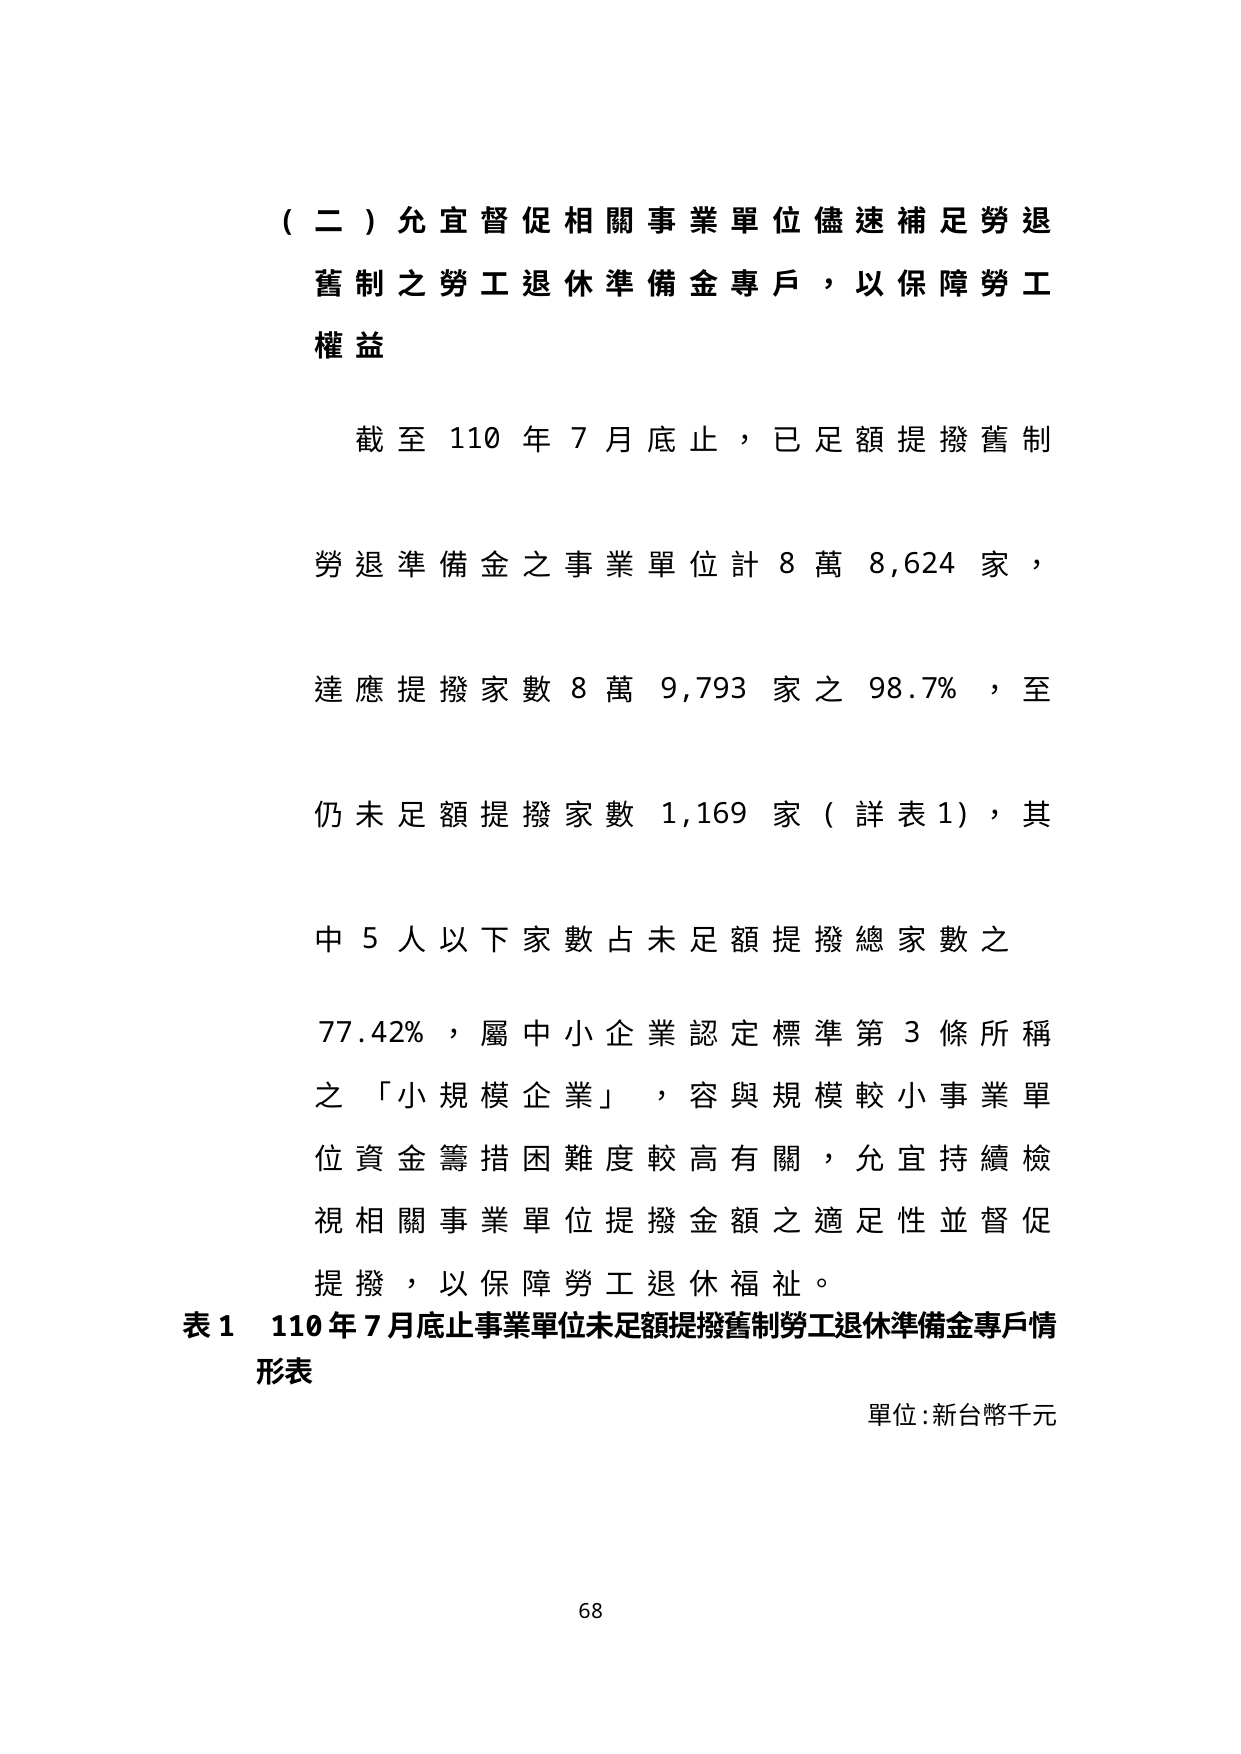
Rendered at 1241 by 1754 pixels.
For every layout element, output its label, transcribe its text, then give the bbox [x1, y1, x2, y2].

text 表1 110年7月底止事業單位未足額提撥舊制勞工退休準備金專戶情形表 [183, 1302, 1058, 1391]
text (二)允宜督促相關事業單位儘速補足勞退舊制之勞工退休準備金專戶，以保障勞工權益 [242, 177, 1058, 365]
text 單位:新台幣千元 [256, 1395, 1058, 1431]
text 截至110年7月底止，已足額提撥舊制勞退準備金之事業單位計8萬8,624家，達應提撥家數8萬9,793家之98.7%，至仍未足額提撥家數1,169家(詳表1)，其中5人以下家數占未足額提撥總家數之77.42%，屬中小企業認定標準第3條所稱之「小規模企業」，容與規模較小事業單位資金籌措困難度較高有關，允宜持續檢視相關事業單位提撥金額之適足性並督促提撥，以保障勞工退休福祉。 [271, 365, 1058, 1302]
